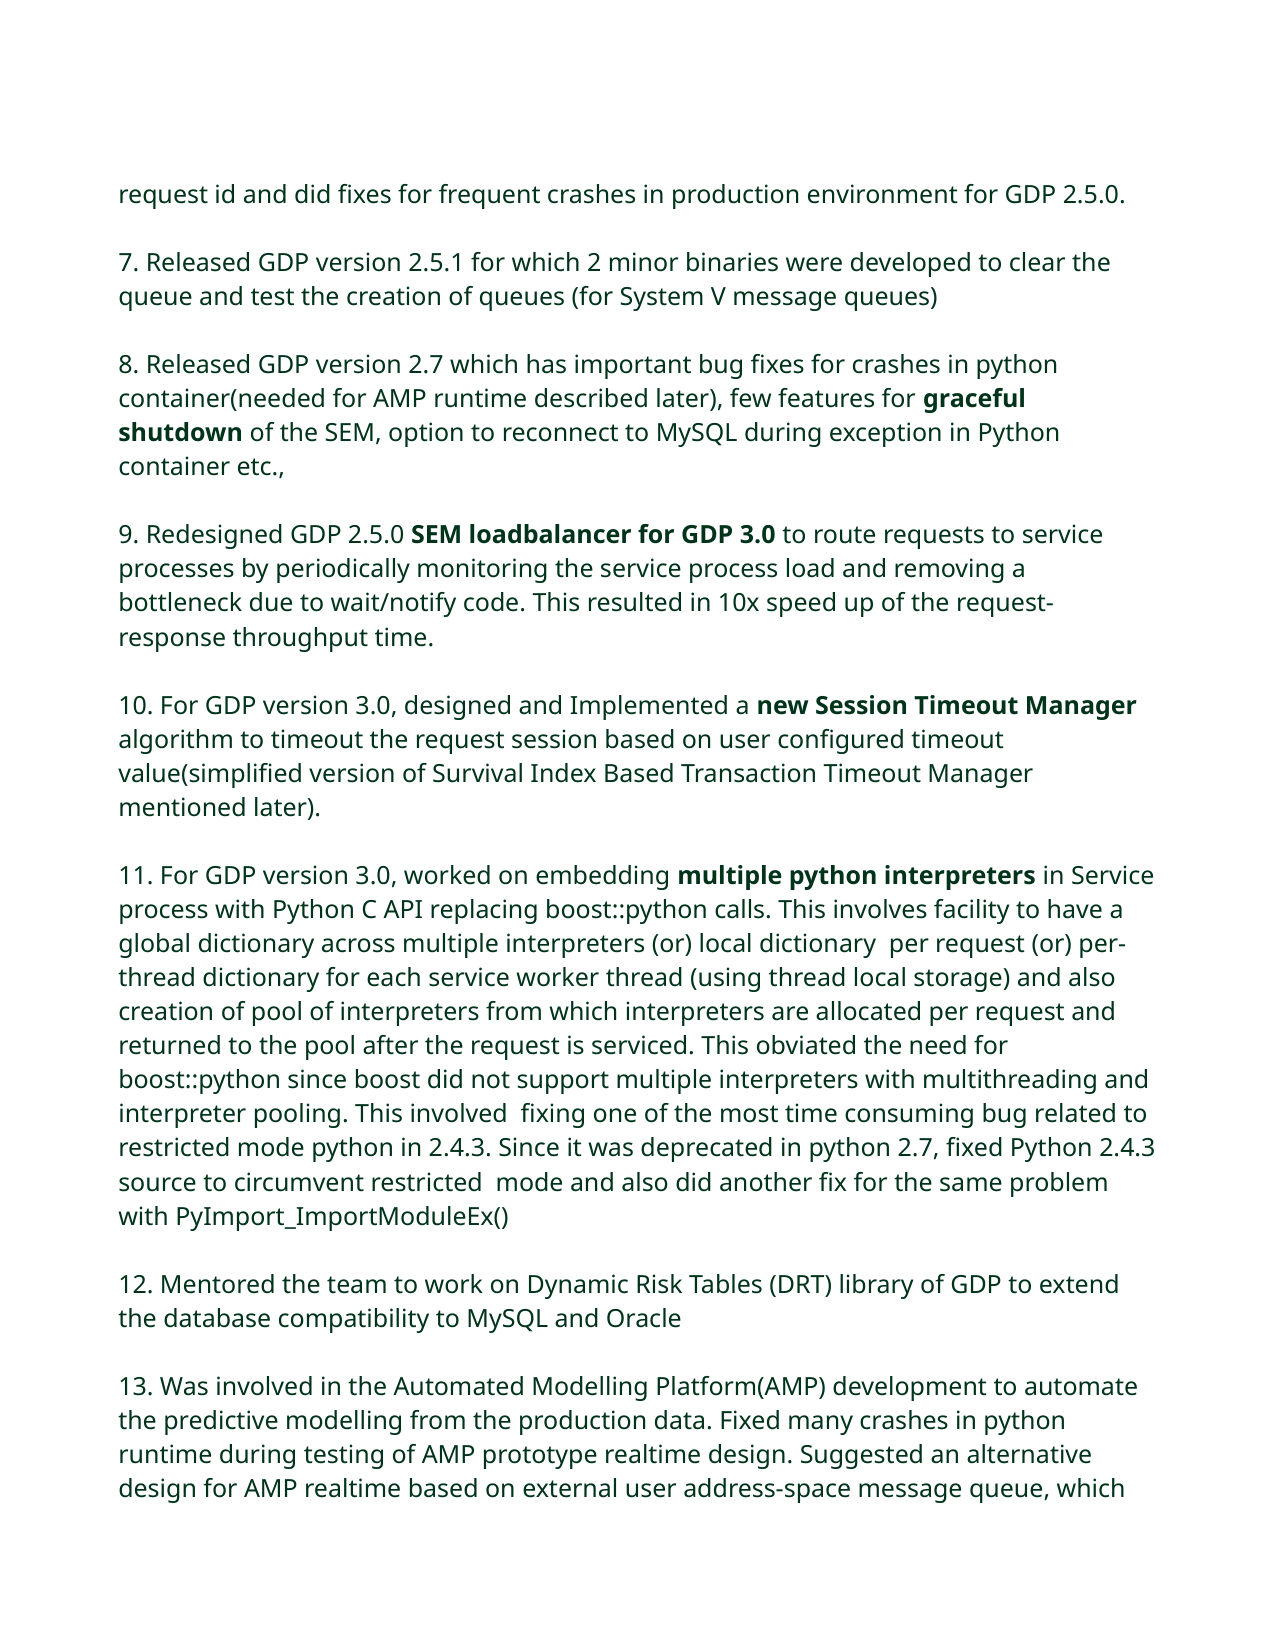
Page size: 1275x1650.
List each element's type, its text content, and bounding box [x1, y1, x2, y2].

text 10. For GDP version 3.0, designed and Implemented a new Session Timeout Manager algorithm to timeout the request session based on user configured timeout value(simplified version of Survival Index Based Transaction Timeout Manager mentioned later). [118, 687, 1157, 823]
text 7. Released GDP version 2.5.1 for which 2 minor binaries were developed to clear the queue and test the creation of queues (for System V message queues) [118, 244, 1157, 313]
text 8. Released GDP version 2.7 which has important bug fixes for crashes in python container(needed for AMP runtime described later), few features for graceful shutdown of the SEM, option to reconnect to MySQL during exception in Python container etc., [118, 347, 1157, 483]
text request id and did fixes for frequent crashes in production environment for GDP 2.5.0. [118, 176, 1157, 210]
text 12. Mentored the team to work on Dynamic Risk Tables (DRT) library of GDP to extend the database compatibility to MySQL and Oracle [118, 1266, 1157, 1334]
text 11. For GDP version 3.0, worked on embedding multiple python interpreters in Service process with Python C API replacing boost::python calls. This involves facility to have a global dictionary across multiple interpreters (or) local dictionary per request (or) per-thread dictionary for each service worker thread (using thread local storage) and also creation of pool of interpreters from which interpreters are allocated per request and returned to the pool after the request is serviced. This obviated the need for boost::python since boost did not support multiple interpreters with multithreading and interpreter pooling. This involved fixing one of the most time consuming bug related to restricted mode python in 2.4.3. Since it was deprecated in python 2.7, fixed Python 2.4.3 source to circumvent restricted mode and also did another fix for the same problem with PyImport_ImportModuleEx() [118, 858, 1157, 1232]
text 9. Redesigned GDP 2.5.0 SEM loadbalancer for GDP 3.0 to route requests to service processes by periodically monitoring the service process load and removing a bottleneck due to wait/notify code. This resulted in 10x speed up of the request-response throughput time. [118, 517, 1157, 653]
text 13. Was involved in the Automated Modelling Platform(AMP) development to automate the predictive modelling from the production data. Fixed many crashes in python runtime during testing of AMP prototype realtime design. Suggested an alternative design for AMP realtime based on external user address-space message queue, which [118, 1368, 1157, 1505]
